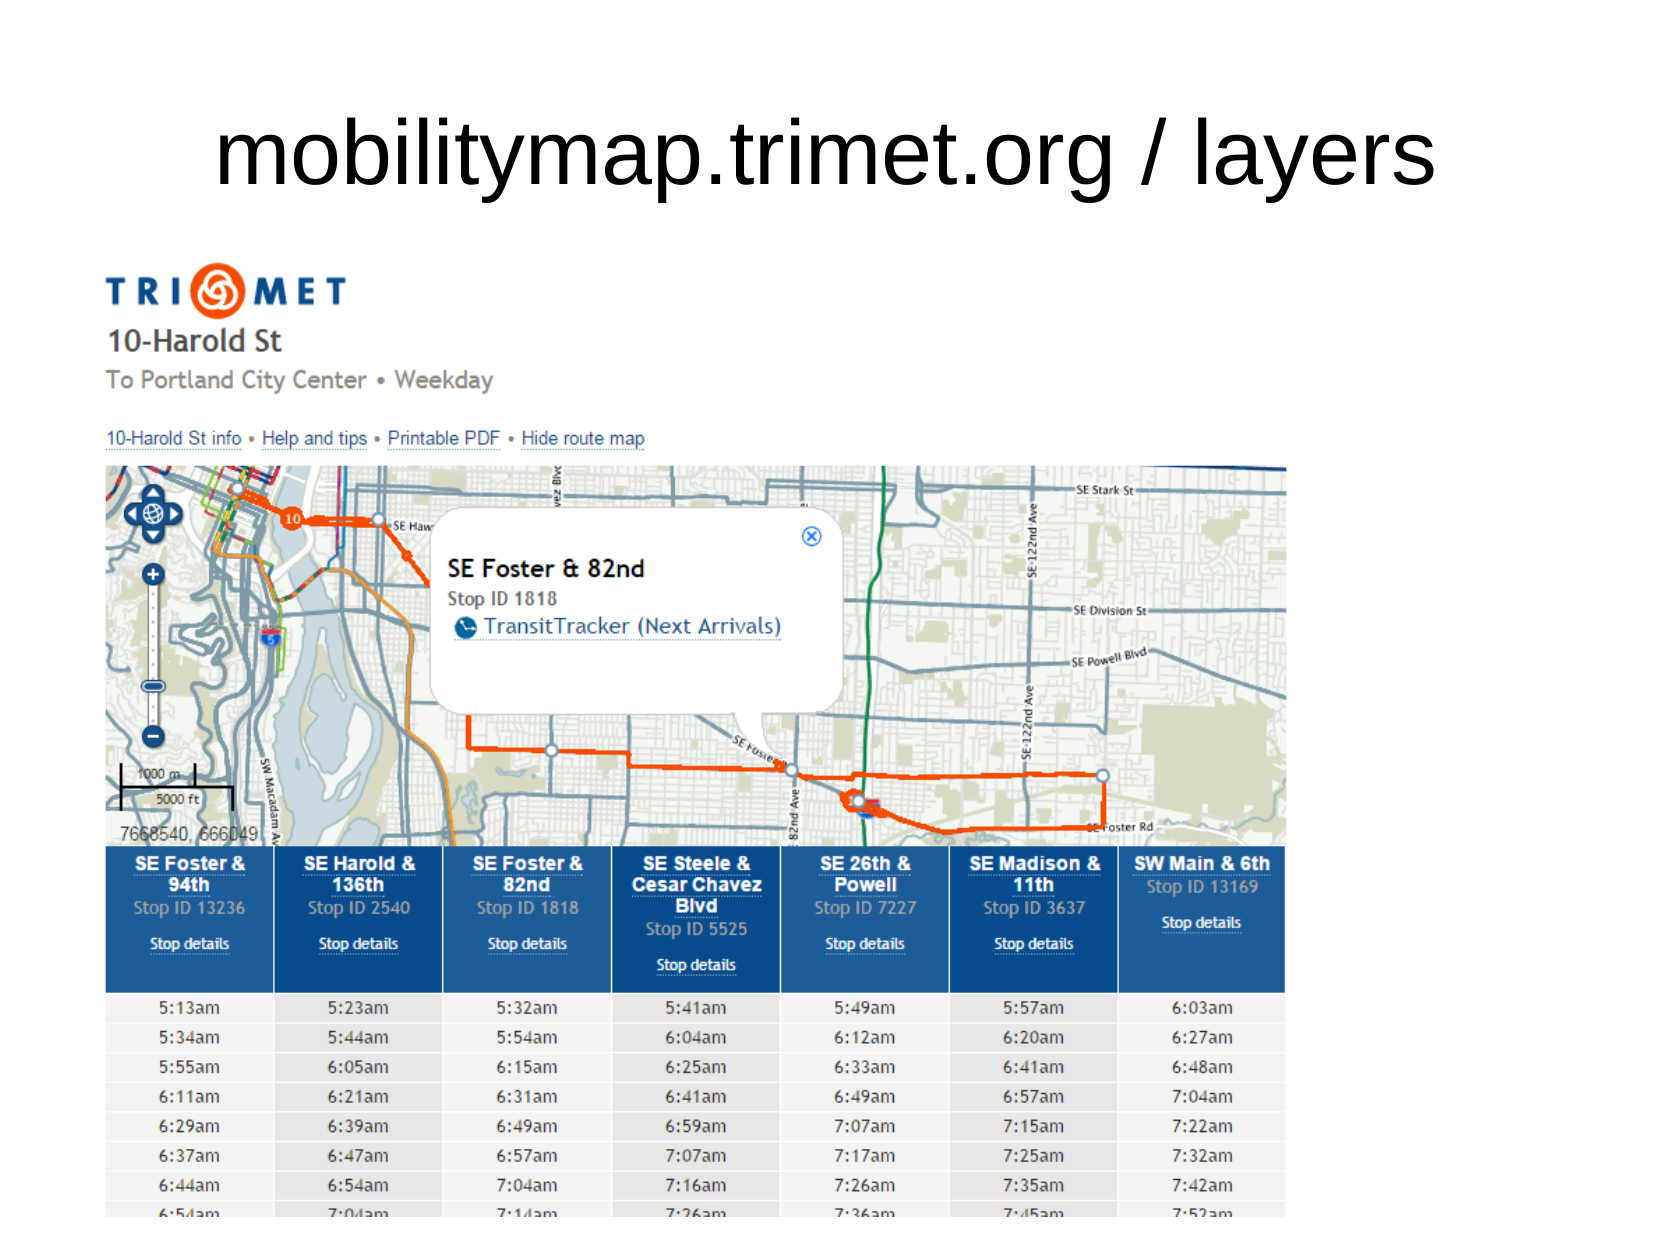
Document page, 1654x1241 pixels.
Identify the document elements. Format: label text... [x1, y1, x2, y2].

title mobilitymap.trimet.org / layers [82, 49, 1571, 257]
picture [85, 249, 1306, 1217]
